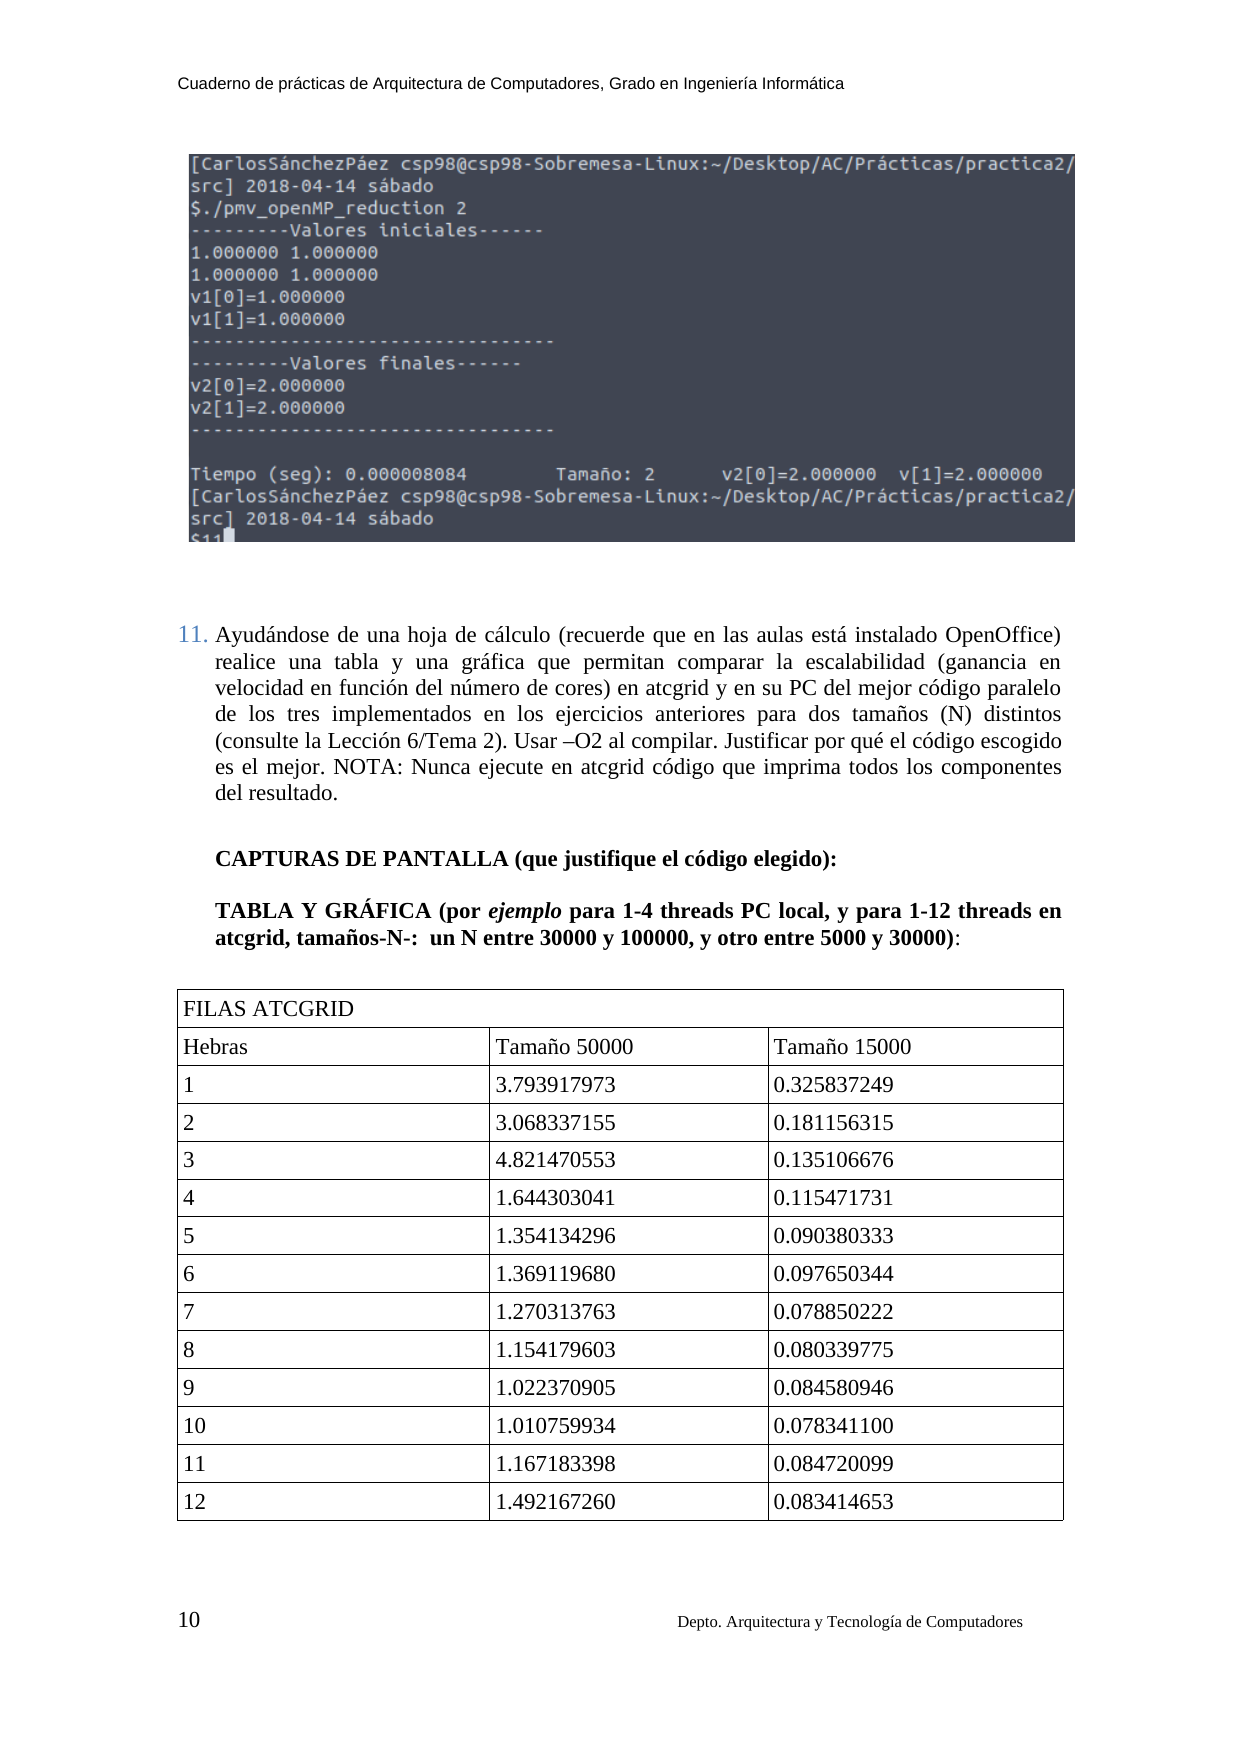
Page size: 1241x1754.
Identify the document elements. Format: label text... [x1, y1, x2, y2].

table_cell 0.084580946 [769, 1369, 1063, 1406]
table_cell 1.270313763 [490, 1293, 768, 1330]
table_cell 0.135106676 [769, 1142, 1063, 1178]
table_cell 0.078850222 [769, 1293, 1063, 1330]
table_header FILAS ATCGRID [178, 990, 1063, 1027]
table_cell 3.068337155 [490, 1104, 768, 1141]
table_cell 1.354134296 [490, 1217, 768, 1254]
table_cell 1 [178, 1066, 489, 1103]
table_cell 0.078341100 [769, 1407, 1063, 1444]
text TABLA Y GRÁFICA (por ejemplo para 1-4 threads PC local, y para 1-12 threads en atcgrid, tamaños-N-: un N entre 30000 y 100000, y otro entre 5000 y 30000): [215, 897, 1063, 950]
table_cell 2 [178, 1104, 489, 1141]
picture [188, 154, 1075, 542]
table_cell Tamaño 15000 [769, 1028, 1063, 1065]
table_cell 1.167183398 [490, 1445, 768, 1482]
table_cell Hebras [178, 1028, 489, 1065]
table_cell 1.369119680 [490, 1255, 768, 1292]
table_cell 3.793917973 [490, 1066, 768, 1103]
table_cell 11 [178, 1445, 489, 1482]
table_cell 6 [178, 1255, 489, 1292]
table_cell 0.080339775 [769, 1331, 1063, 1368]
table_cell 4 [178, 1180, 489, 1216]
table_cell 0.084720099 [769, 1445, 1063, 1482]
table_cell Tamaño 50000 [490, 1028, 768, 1065]
table_cell 10 [178, 1407, 489, 1444]
table_cell 5 [178, 1217, 489, 1254]
table_cell 0.325837249 [769, 1066, 1063, 1103]
table_cell 9 [178, 1369, 489, 1406]
table_cell 7 [178, 1293, 489, 1330]
table_cell 0.115471731 [769, 1180, 1063, 1216]
table_cell 1.644303041 [490, 1180, 768, 1216]
table_cell 1.492167260 [490, 1483, 768, 1520]
table_cell 0.083414653 [769, 1483, 1063, 1520]
table_cell 1.010759934 [490, 1407, 768, 1444]
table_cell 8 [178, 1331, 489, 1368]
table_cell 1.154179603 [490, 1331, 768, 1368]
table_cell 0.090380333 [769, 1217, 1063, 1254]
table_cell 1.022370905 [490, 1369, 768, 1406]
table_cell 4.821470553 [490, 1142, 768, 1178]
table_cell 0.181156315 [769, 1104, 1063, 1141]
text CAPTURAS DE PANTALLA (que justifique el código elegido): [215, 845, 1063, 871]
table_cell 0.097650344 [769, 1255, 1063, 1292]
table_cell 12 [178, 1483, 489, 1520]
table_cell 3 [178, 1142, 489, 1178]
list Ayudándose de una hoja de cálculo (recuerde que en las aulas está instalado OpenOffice) realice una tabla y una gráfica que permitan comparar la escalabilidad (ganancia en velocidad en función del número de cores) en atcgrid y en su PC del mejor código paralelo de los tres implementados en los ejercicios anteriores para dos tamaños (N) distintos (consulte la Lección 6/Tema 2). Usar –O2 al compilar. Justificar por qué el código escogido es el mejor. NOTA: Nunca ejecute en atcgrid código que imprima todos los componentes del resultado. [177, 619, 1063, 806]
